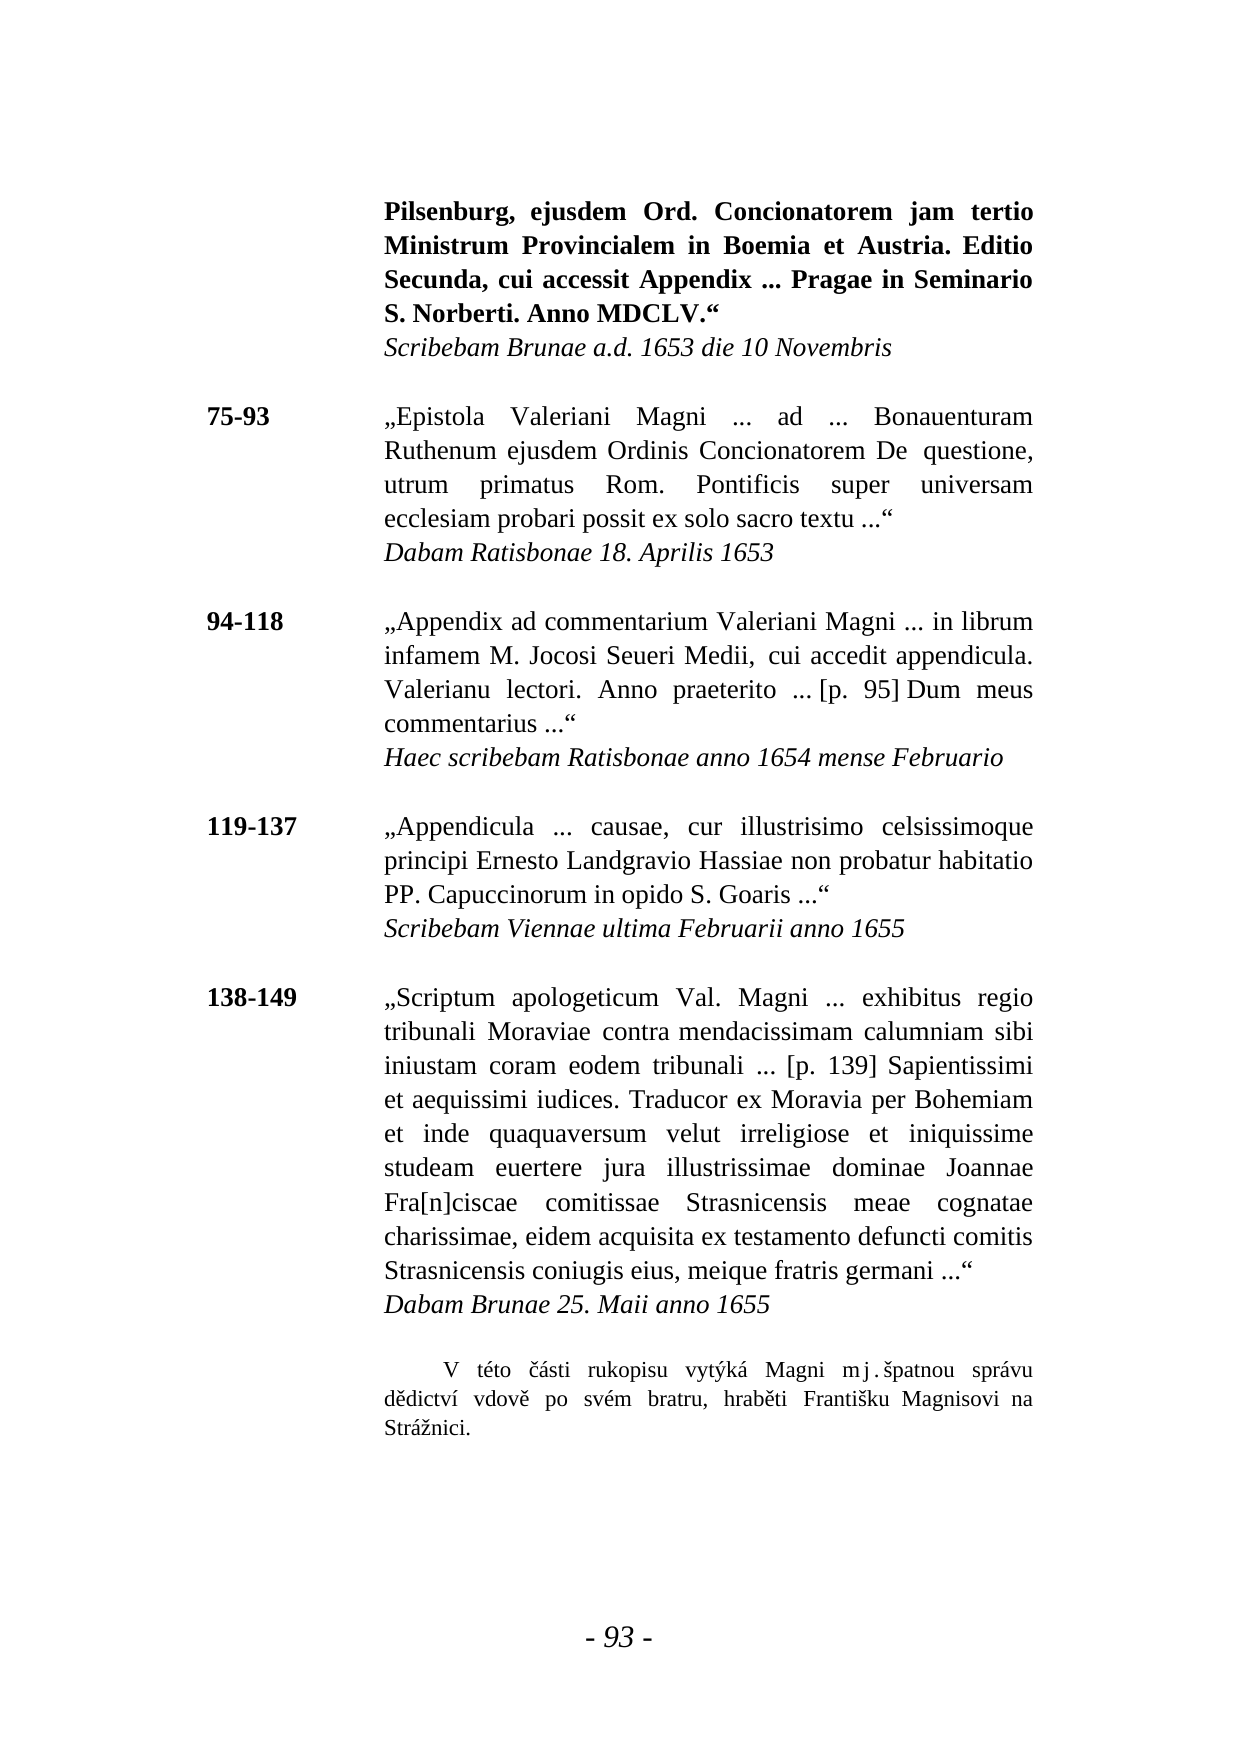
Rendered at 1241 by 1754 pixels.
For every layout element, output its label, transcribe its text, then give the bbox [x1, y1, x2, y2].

text V této části rukopisu vytýká Magni mj.špatnou správu dědictví vdově po svém bratru, hraběti Františku Magnisovi na Strážnici. [384, 1357, 1033, 1441]
text Scribebam Viennae ultima Februarii anno 1655 [384, 912, 1033, 943]
text Pilsenburg, ejusdem Ord. Concionatorem jam tertio Ministrum Provincialem in Boemia et Austria. Editio Secunda, cui accessit Appendix ... Pragae in Seminario S. Norberti. Anno MDCLV.“ [207, 195, 1033, 328]
text 138-149 „Scriptum apologeticum Val. Magni ... exhibitus regio tribunali Moraviae contra mendacissimam calumniam sibi iniustam coram eodem tribunali ... [p. 139] Sapientissimi et aequissimi iudices. Traducor ex Moravia per Bohemiam et inde quaquaversum velut irreligiose et iniquissime studeam euertere jura illustrissimae dominae Joannae Fra[n]ciscae comitissae Strasnicensis meae cognatae charissimae, eidem acquisita ex testamento defuncti comitis Strasnicensis coniugis eius, meique fratris germani ...“ [207, 981, 1033, 1285]
text Scribebam Brunae a.d. 1653 die 10 Novembris [384, 332, 1033, 363]
text 75-93 „Epistola Valeriani Magni ... ad ... Bonauenturam Ruthenum ejusdem Ordinis Concionatorem De questione, utrum primatus Rom. Pontificis super universam ecclesiam probari possit ex solo sacro textu ...“ [207, 400, 1033, 533]
text Haec scribebam Ratisbonae anno 1654 mense Februario [384, 742, 1033, 773]
text Dabam Ratisbonae 18. Aprilis 1653 [384, 537, 1033, 568]
text 119-137 „Appendicula ... causae, cur illustrisimo celsissimoque principi Ernesto Landgravio Hassiae non probatur habitatio PP. Capuccinorum in opido S. Goaris ...“ [207, 810, 1033, 909]
text 94-118 „Appendix ad commentarium Valeriani Magni ... in librum infamem M. Jocosi Seueri Medii, cui accedit appendicula. Valerianu lectori. Anno praeterito ... [p. 95] Dum meus commentarius ...“ [207, 605, 1033, 738]
text Dabam Brunae 25. Maii anno 1655 [384, 1288, 1033, 1319]
